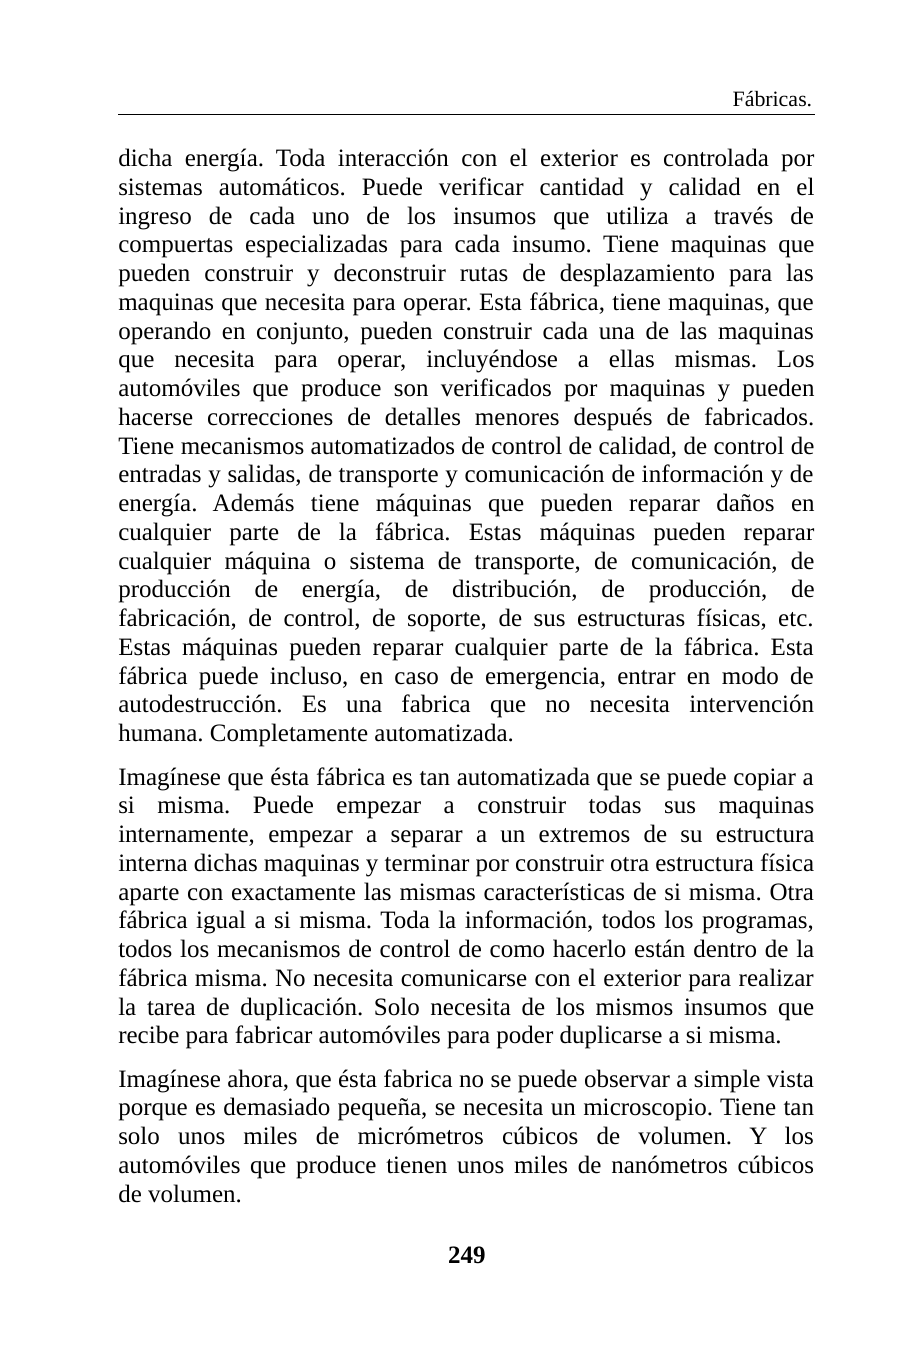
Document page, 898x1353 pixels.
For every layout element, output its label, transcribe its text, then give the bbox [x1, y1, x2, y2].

text Imagínese ahora, que ésta fabrica no se puede observar a simple vista porque es demasiado pequeña, se necesita un microscopio. Tiene tan solo unos miles de micrómetros cúbicos de volumen. Y los automóviles que produce tienen unos miles de nanómetros cúbicos de volumen. [118, 1064, 815, 1207]
text Imagínese que ésta fábrica es tan automatizada que se puede copiar a si misma. Puede empezar a construir todas sus maquinas internamente, empezar a separar a un extremos de su estructura interna dichas maquinas y terminar por construir otra estructura física aparte con exactamente las mismas características de si misma. Otra fábrica igual a si misma. Toda la información, todos los programas, todos los mecanismos de control de como hacerlo están dentro de la fábrica misma. No necesita comunicarse con el exterior para realizar la tarea de duplicación. Solo necesita de los mismos insumos que recibe para fabricar automóviles para poder duplicarse a si misma. [118, 762, 815, 1049]
text dicha energía. Toda interacción con el exterior es controlada por sistemas automáticos. Puede verificar cantidad y calidad en el ingreso de cada uno de los insumos que utiliza a través de compuertas especializadas para cada insumo. Tiene maquinas que pueden construir y deconstruir rutas de desplazamiento para las maquinas que necesita para operar. Esta fábrica, tiene maquinas, que operando en conjunto, pueden construir cada una de las maquinas que necesita para operar, incluyéndose a ellas mismas. Los automóviles que produce son verificados por maquinas y pueden hacerse correcciones de detalles menores después de fabricados. Tiene mecanismos automatizados de control de calidad, de control de entradas y salidas, de transporte y comunicación de información y de energía. Además tiene máquinas que pueden reparar daños en cualquier parte de la fábrica. Estas máquinas pueden reparar cualquier máquina o sistema de transporte, de comunicación, de producción de energía, de distribución, de producción, de fabricación, de control, de soporte, de sus estructuras físicas, etc. Estas máquinas pueden reparar cualquier parte de la fábrica. Esta fábrica puede incluso, en caso de emergencia, entrar en modo de autodestrucción. Es una fabrica que no necesita intervención humana. Completamente automatizada. [118, 143, 815, 747]
